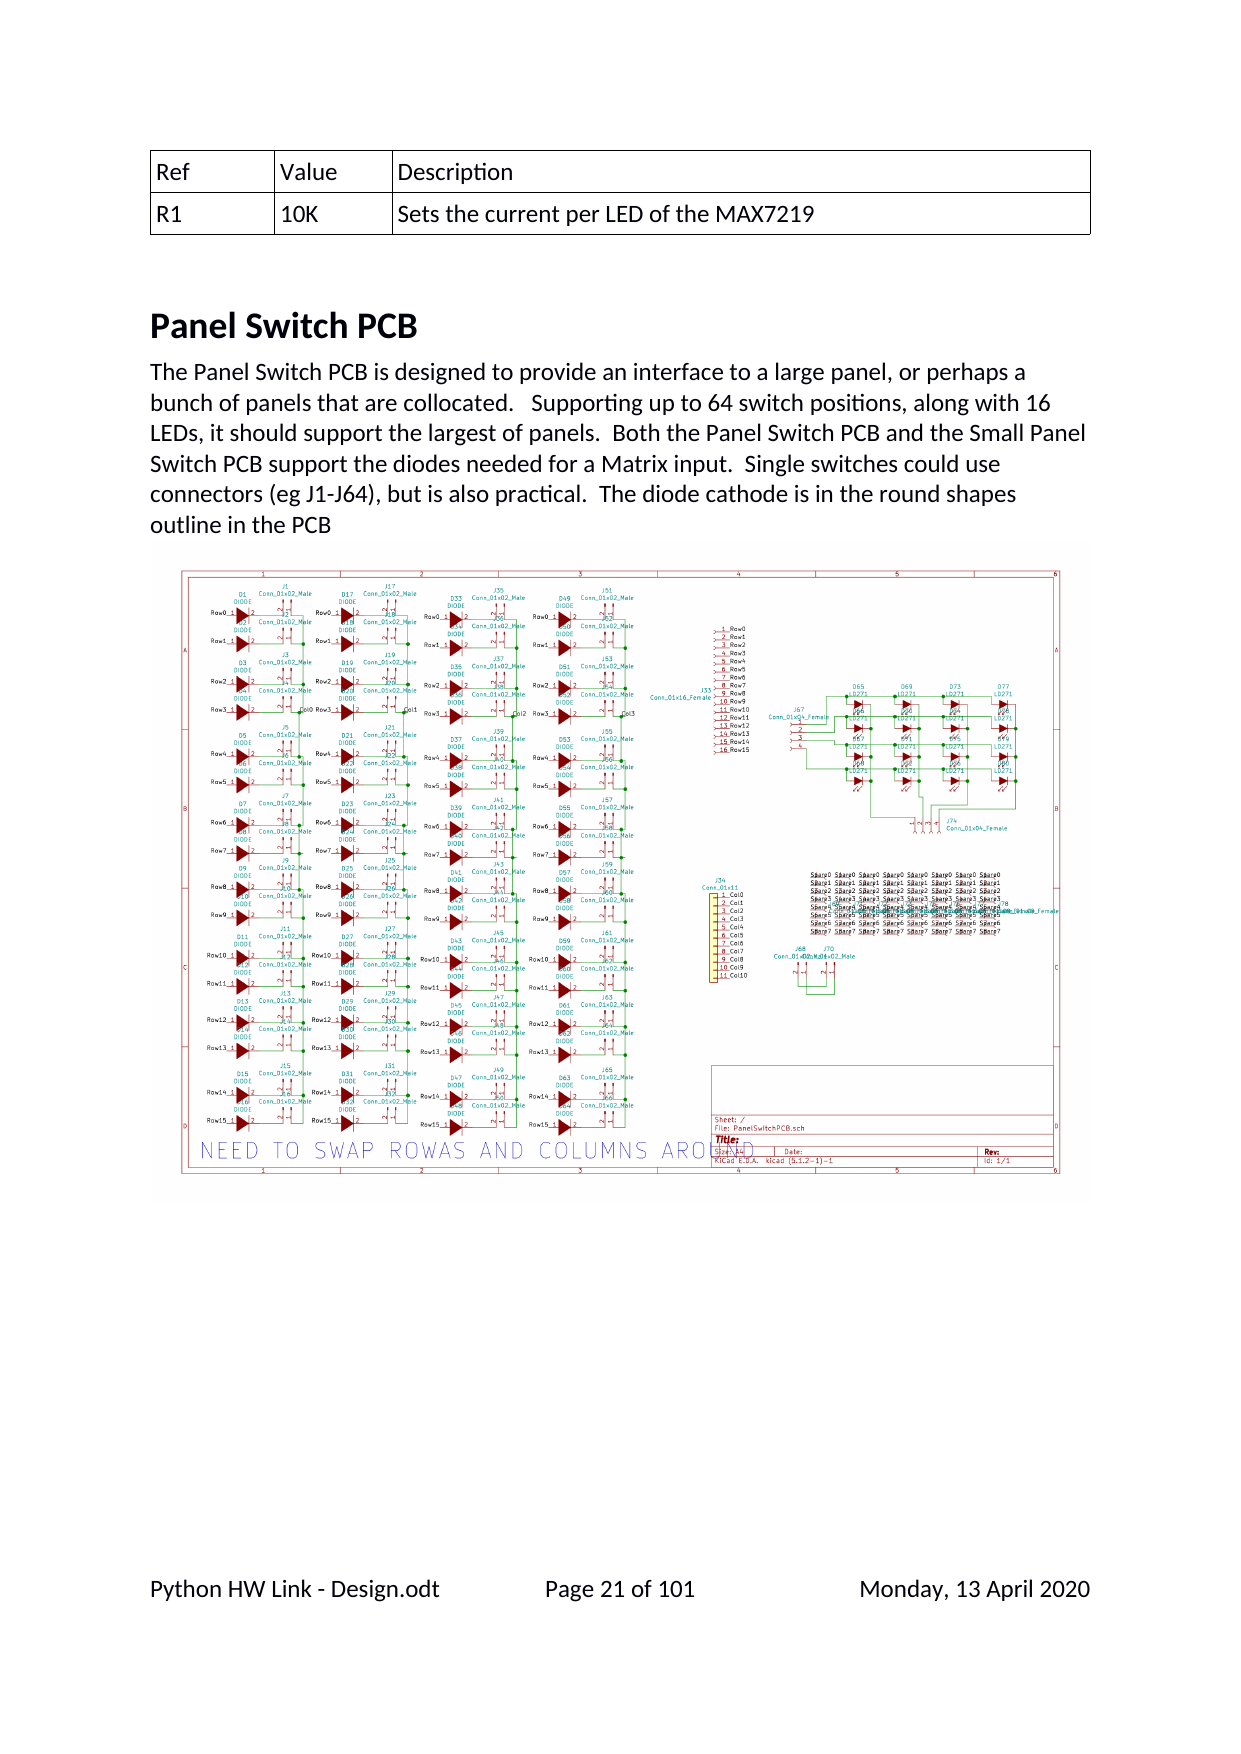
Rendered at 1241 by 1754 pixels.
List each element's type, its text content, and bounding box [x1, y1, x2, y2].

picture [150, 539, 1091, 1205]
table_cell Sets the current per LED of the MAX7219 [393, 193, 1090, 234]
table_header Description [393, 151, 1090, 192]
table_cell 10K [275, 193, 392, 234]
table_cell R1 [151, 193, 274, 234]
text The Panel Switch PCB is designed to provide an interface to a large panel, or perhaps a bunch of panels that are collocated. Supporting up to 64 switch positions, along with 16 LEDs, it should support the largest of panels. Both the Panel Switch PCB and the Small Panel Switch PCB support the diodes needed for a Matrix input. Single switches could use connectors (eg J1-J64), but is also practical. The diode cathode is in the round shapes outline in the PCB [150, 356, 1090, 539]
subtitle Panel Switch PCB [150, 302, 1090, 348]
table_header Value [275, 151, 392, 192]
table_header Ref [151, 151, 274, 192]
